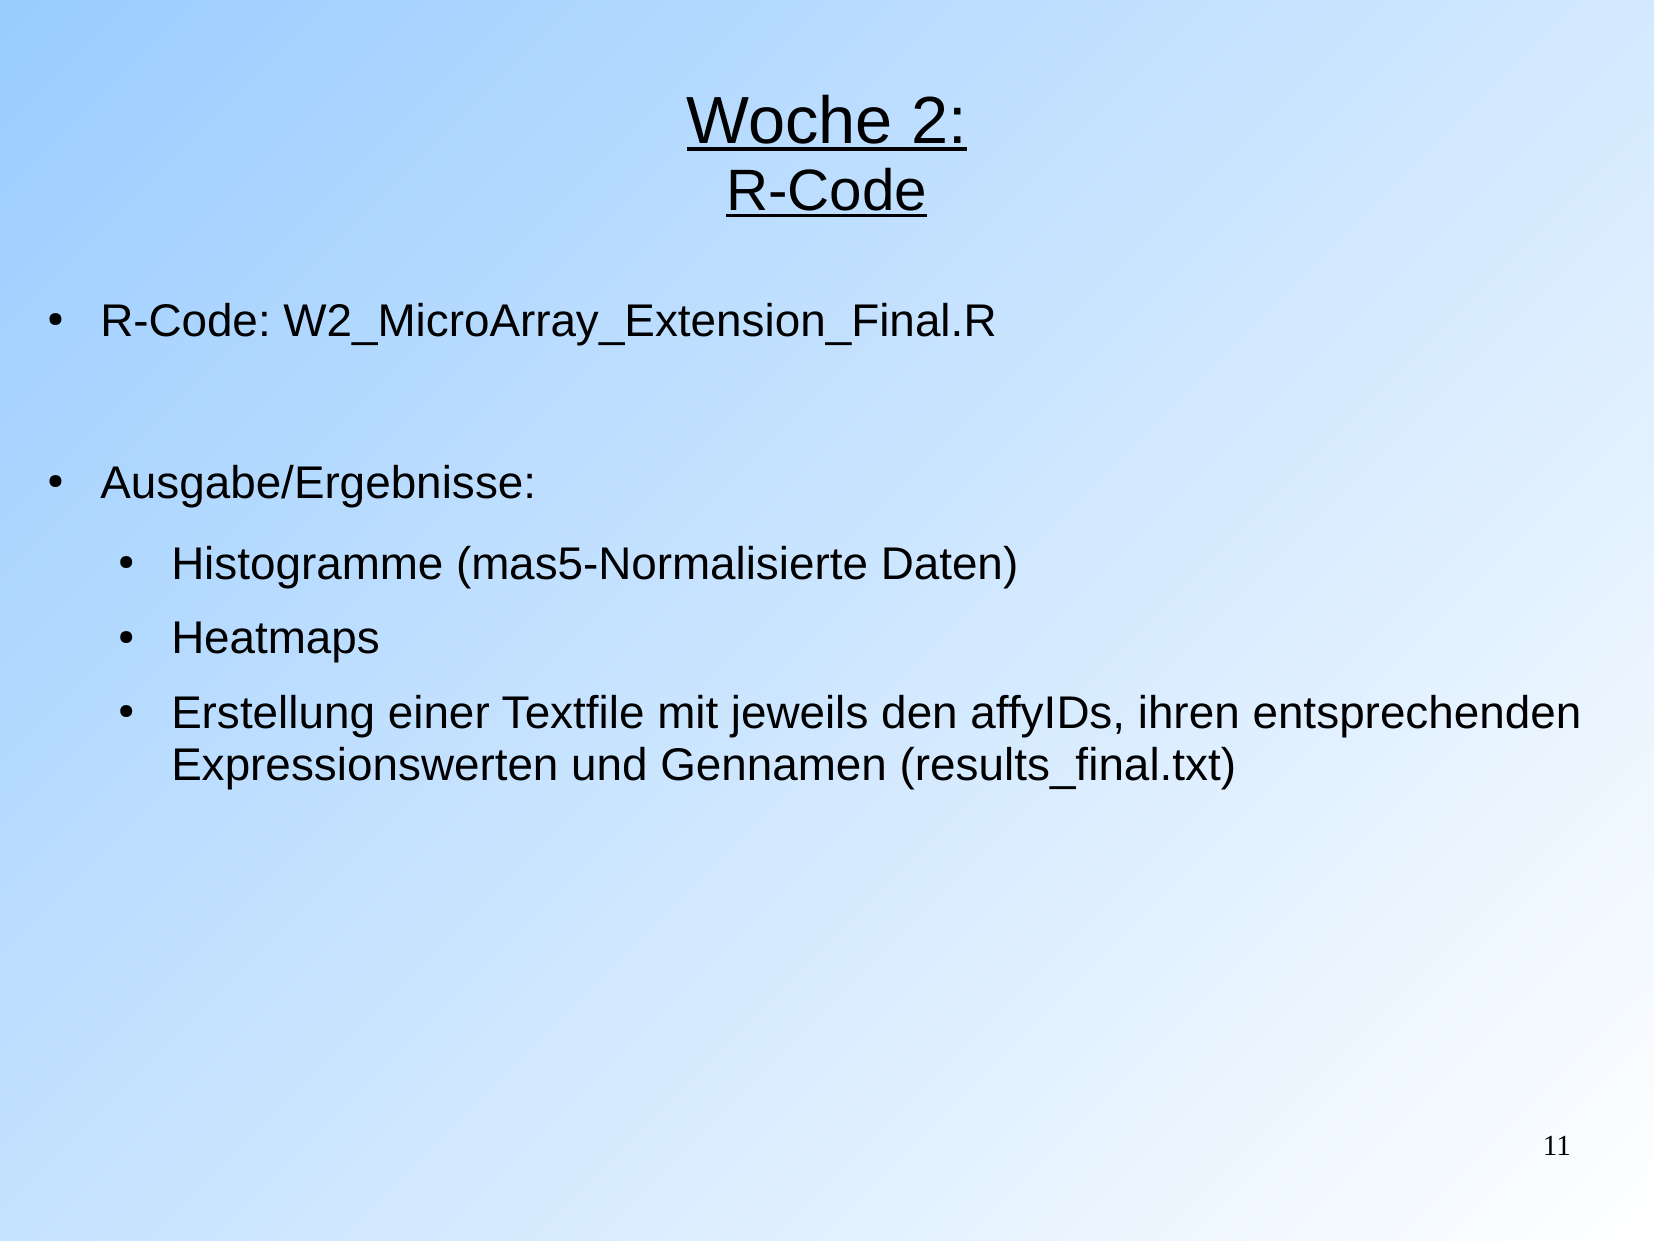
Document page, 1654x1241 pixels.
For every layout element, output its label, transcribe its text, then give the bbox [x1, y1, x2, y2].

list R-Code: W2_MicroArray_Extension_Final.R Ausgabe/Ergebnisse: Histogramme (mas5-Normalisierte Daten) Heatmaps Erstellung einer Textfile mit jeweils den affyIDs, ihren entsprechenden Expressionswerten und Gennamen (results_final.txt) [29, 295, 1654, 1241]
title Woche 2: R-Code [82, 49, 1571, 257]
